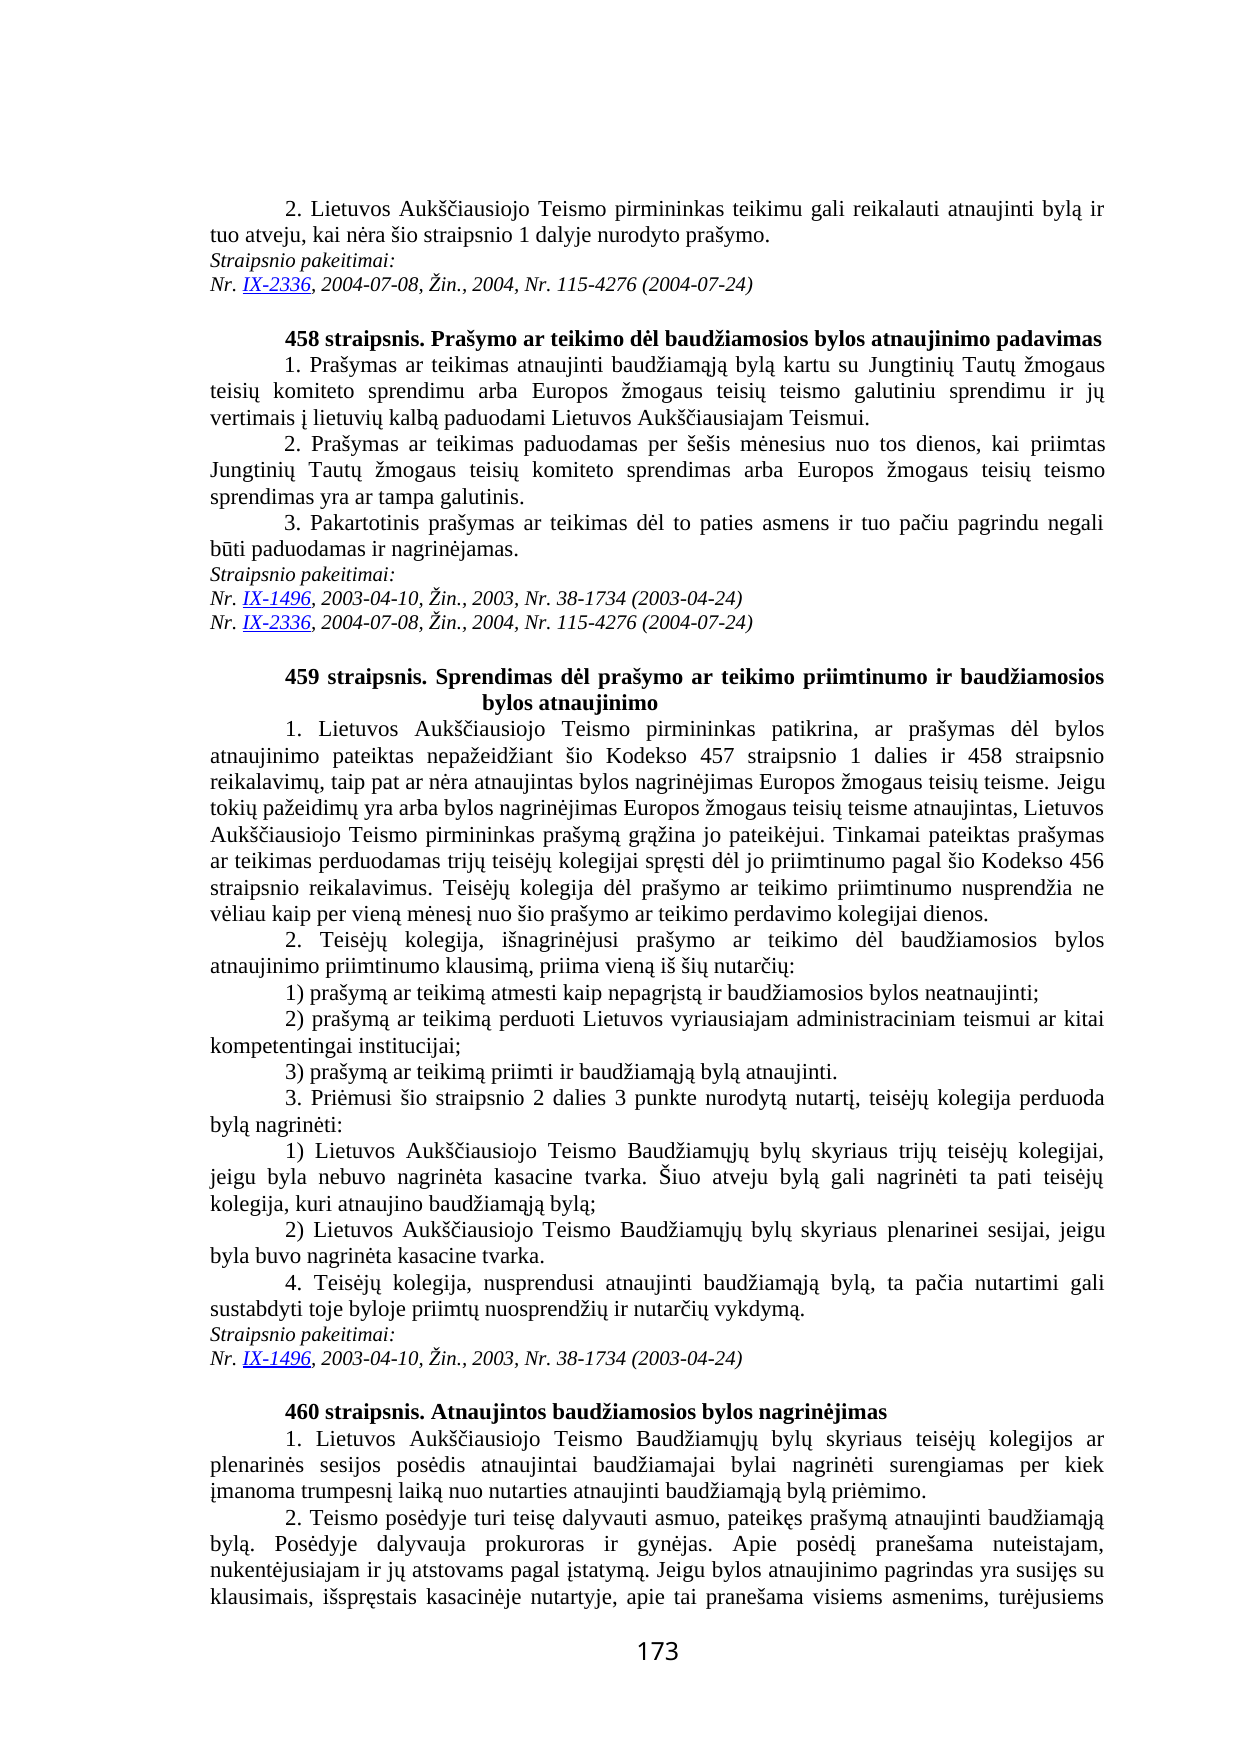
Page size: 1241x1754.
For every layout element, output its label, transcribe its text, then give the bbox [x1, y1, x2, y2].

text 2. Lietuvos Aukščiausiojo Teismo pirmininkas teikimu gali reikalauti atnaujinti bylą ir tuo atveju, kai nėra šio straipsnio 1 dalyje nurodyto prašymo. [210, 195, 1106, 248]
text Straipsnio pakeitimai: [210, 248, 1106, 272]
text 1) Lietuvos Aukščiausiojo Teismo Baudžiamųjų bylų skyriaus trijų teisėjų kolegijai, jeigu byla nebuvo nagrinėta kasacine tvarka. Šiuo atveju bylą gali nagrinėti ta pati teisėjų kolegija, kuri atnaujino baudžiamąją bylą; [210, 1137, 1106, 1216]
text 2. Teismo posėdyje turi teisę dalyvauti asmuo, pateikęs prašymą atnaujinti baudžiamąją bylą. Posėdyje dalyvauja prokuroras ir gynėjas. Apie posėdį pranešama nuteistajam, nukentėjusiajam ir jų atstovams pagal įstatymą. Jeigu bylos atnaujinimo pagrindas yra susijęs su klausimais, išspręstais kasacinėje nutartyje, apie tai pranešama visiems asmenims, turėjusiems [210, 1504, 1106, 1609]
text Nr. IX-2336, 2004-07-08, Žin., 2004, Nr. 115-4276 (2004-07-24) [210, 272, 1106, 296]
text 1. Lietuvos Aukščiausiojo Teismo Baudžiamųjų bylų skyriaus teisėjų kolegijos ar plenarinės sesijos posėdis atnaujintai baudžiamajai bylai nagrinėti surengiamas per kiek įmanoma trumpesnį laiką nuo nutarties atnaujinti baudžiamąją bylą priėmimo. [210, 1425, 1106, 1504]
text 1) prašymą ar teikimą atmesti kaip nepagrįstą ir baudžiamosios bylos neatnaujinti; [210, 979, 1106, 1005]
text Straipsnio pakeitimai: [210, 1322, 1106, 1346]
text 3) prašymą ar teikimą priimti ir baudžiamąją bylą atnaujinti. [210, 1058, 1106, 1084]
text 2. Teisėjų kolegija, išnagrinėjusi prašymo ar teikimo dėl baudžiamosios bylos atnaujinimo priimtinumo klausimą, priima vieną iš šių nutarčių: [210, 926, 1106, 979]
text 1. Prašymas ar teikimas atnaujinti baudžiamąją bylą kartu su Jungtinių Tautų žmogaus teisių komiteto sprendimu arba Europos žmogaus teisių teismo galutiniu sprendimu ir jų vertimais į lietuvių kalbą paduodami Lietuvos Aukščiausiajam Teismui. [210, 351, 1106, 430]
text 1. Lietuvos Aukščiausiojo Teismo pirmininkas patikrina, ar prašymas dėl bylos atnaujinimo pateiktas nepažeidžiant šio Kodekso 457 straipsnio 1 dalies ir 458 straipsnio reikalavimų, taip pat ar nėra atnaujintas bylos nagrinėjimas Europos žmogaus teisių teisme. Jeigu tokių pažeidimų yra arba bylos nagrinėjimas Europos žmogaus teisių teisme atnaujintas, Lietuvos Aukščiausiojo Teismo pirmininkas prašymą grąžina jo pateikėjui. Tinkamai pateiktas prašymas ar teikimas perduodamas trijų teisėjų kolegijai spręsti dėl jo priimtinumo pagal šio Kodekso 456 straipsnio reikalavimus. Teisėjų kolegija dėl prašymo ar teikimo priimtinumo nusprendžia ne vėliau kaip per vieną mėnesį nuo šio prašymo ar teikimo perdavimo kolegijai dienos. [210, 715, 1106, 926]
text 459 straipsnis. Sprendimas dėl prašymo ar teikimo priimtinumo ir baudžiamosios bylos atnaujinimo [285, 663, 1106, 715]
text Nr. IX-1496, 2003-04-10, Žin., 2003, Nr. 38-1734 (2003-04-24) [210, 586, 1106, 610]
text Nr. IX-2336, 2004-07-08, Žin., 2004, Nr. 115-4276 (2004-07-24) [210, 610, 1106, 634]
text 4. Teisėjų kolegija, nusprendusi atnaujinti baudžiamąją bylą, ta pačia nutartimi gali sustabdyti toje byloje priimtų nuosprendžių ir nutarčių vykdymą. [210, 1269, 1106, 1322]
text 3. Pakartotinis prašymas ar teikimas dėl to paties asmens ir tuo pačiu pagrindu negali būti paduodamas ir nagrinėjamas. [210, 509, 1106, 562]
text 2) prašymą ar teikimą perduoti Lietuvos vyriausiajam administraciniam teismui ar kitai kompetentingai institucijai; [210, 1005, 1106, 1058]
text 460 straipsnis. Atnaujintos baudžiamosios bylos nagrinėjimas [210, 1398, 1106, 1425]
text Nr. IX-1496, 2003-04-10, Žin., 2003, Nr. 38-1734 (2003-04-24) [210, 1346, 1106, 1370]
text 2. Prašymas ar teikimas paduodamas per šešis mėnesius nuo tos dienos, kai priimtas Jungtinių Tautų žmogaus teisių komiteto sprendimas arba Europos žmogaus teisių teismo sprendimas yra ar tampa galutinis. [210, 430, 1106, 509]
text 458 straipsnis. Prašymo ar teikimo dėl baudžiamosios bylos atnaujinimo padavimas [285, 324, 1106, 351]
text 2) Lietuvos Aukščiausiojo Teismo Baudžiamųjų bylų skyriaus plenarinei sesijai, jeigu byla buvo nagrinėta kasacine tvarka. [210, 1216, 1106, 1269]
text Straipsnio pakeitimai: [210, 562, 1106, 586]
text 3. Priėmusi šio straipsnio 2 dalies 3 punkte nurodytą nutartį, teisėjų kolegija perduoda bylą nagrinėti: [210, 1084, 1106, 1137]
